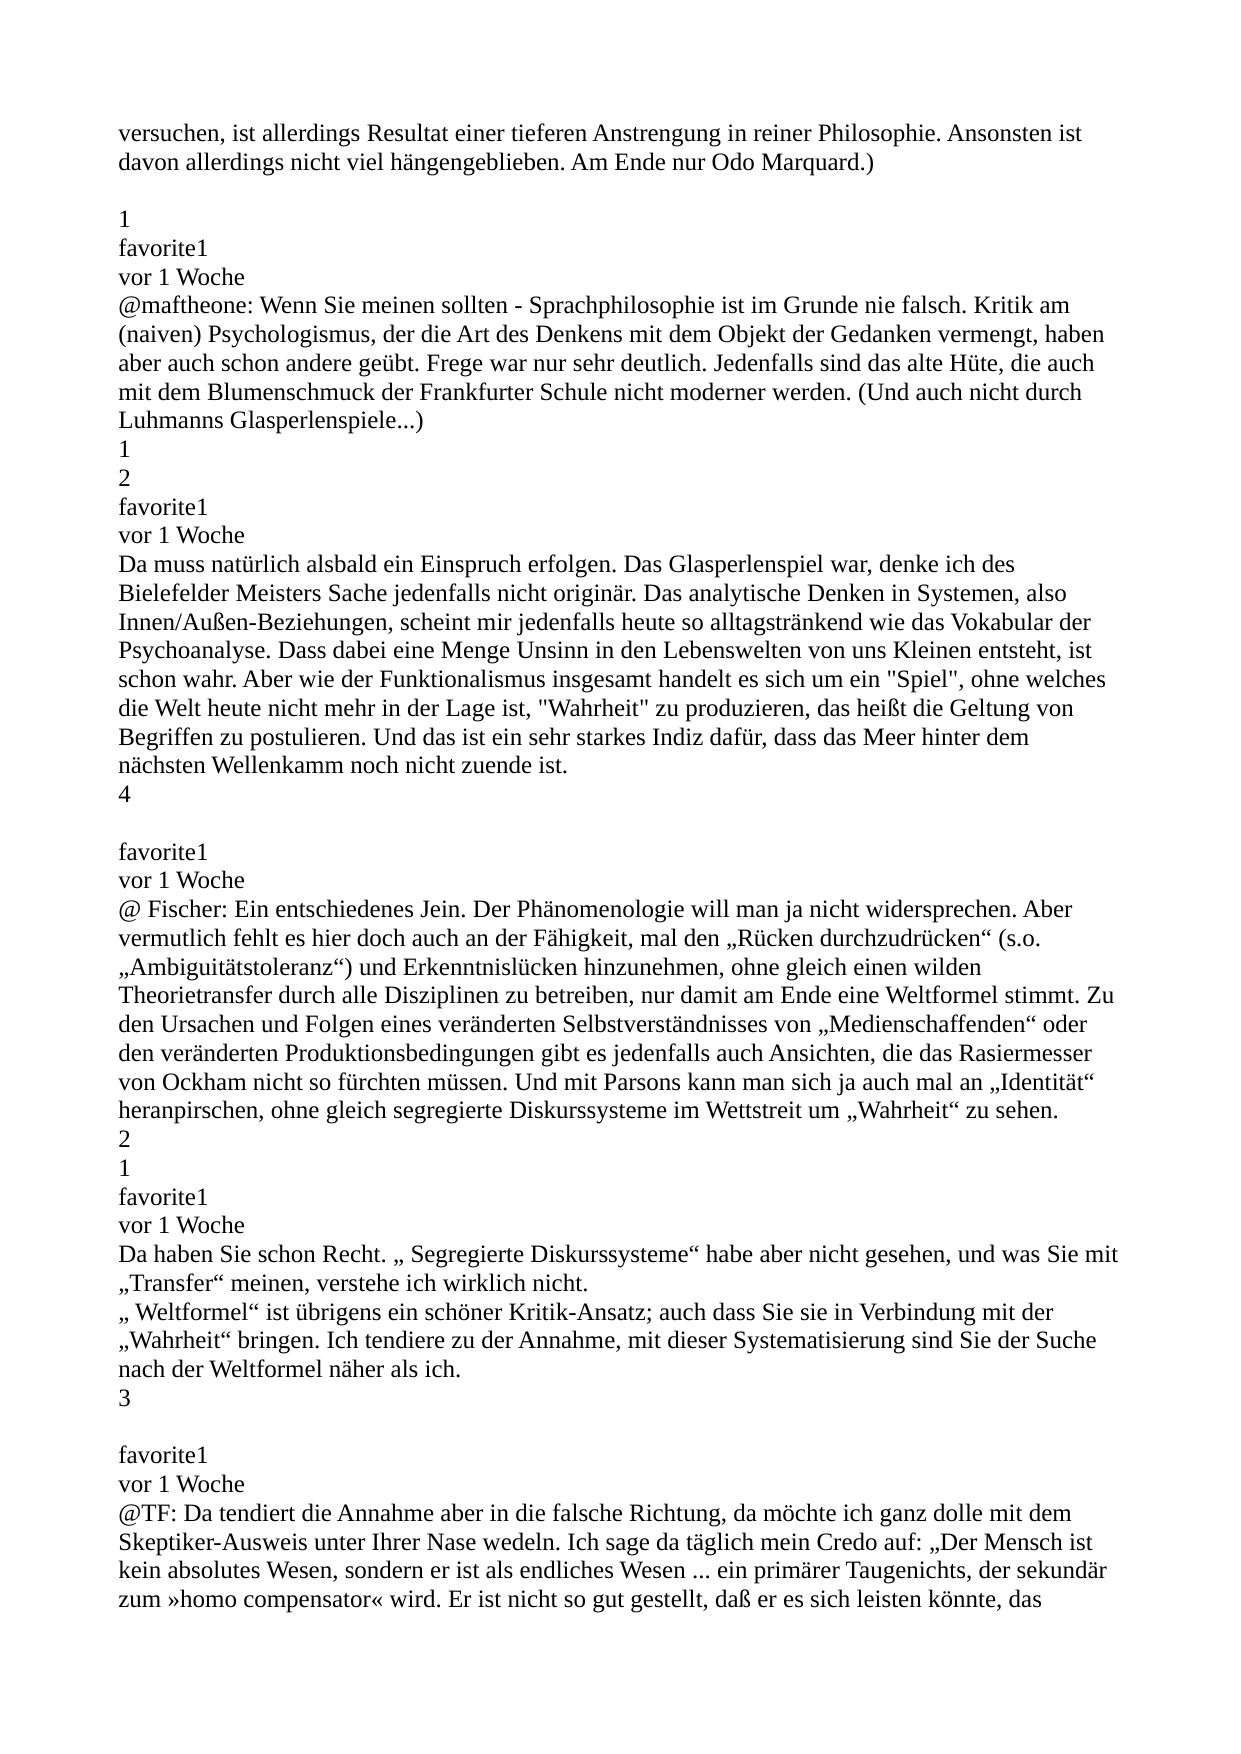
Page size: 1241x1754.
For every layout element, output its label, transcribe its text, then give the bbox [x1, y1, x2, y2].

text vor 1 Woche [118, 1469, 1122, 1498]
text „ Weltformel“ ist übrigens ein schöner Kritik-Ansatz; auch dass Sie sie in Verbindung mit der „Wahrheit“ bringen. Ich tendiere zu der Annahme, mit dieser Systematisierung sind Sie der Suche nach der Weltformel näher als ich. [118, 1297, 1122, 1383]
text 2 [118, 463, 1122, 492]
text versuchen, ist allerdings Resultat einer tieferen Anstrengung in reiner Philosophie. Ansonsten ist davon allerdings nicht viel hängengeblieben. Am Ende nur Odo Marquard.) [118, 118, 1122, 176]
text 1 [118, 204, 1122, 233]
text vor 1 Woche [118, 866, 1122, 894]
text favorite1 [118, 837, 1122, 866]
text @ Fischer: Ein entschiedenes Jein. Der Phänomenologie will man ja nicht widersprechen. Aber vermutlich fehlt es hier doch auch an der Fähigkeit, mal den „Rücken durchzudrücken“ (s.o. „Ambiguitätstoleranz“) und Erkenntnislücken hinzunehmen, ohne gleich einen wilden Theorietransfer durch alle Disziplinen zu betreiben, nur damit am Ende eine Weltformel stimmt. Zu den Ursachen und Folgen eines veränderten Selbstverständnisses von „Medienschaffenden“ oder den veränderten Produktionsbedingungen gibt es jedenfalls auch Ansichten, die das Rasiermesser von Ockham nicht so fürchten müssen. Und mit Parsons kann man sich ja auch mal an „Identität“ heranpirschen, ohne gleich segregierte Diskurssysteme im Wettstreit um „Wahrheit“ zu sehen. [118, 894, 1122, 1124]
text vor 1 Woche [118, 521, 1122, 549]
text vor 1 Woche [118, 262, 1122, 291]
text favorite1 [118, 1182, 1122, 1211]
text Da muss natürlich alsbald ein Einspruch erfolgen. Das Glasperlenspiel war, denke ich des Bielefelder Meisters Sache jedenfalls nicht originär. Das analytische Denken in Systemen, also Innen/Außen-Beziehungen, scheint mir jedenfalls heute so alltagstränkend wie das Vokabular der Psychoanalyse. Dass dabei eine Menge Unsinn in den Lebenswelten von uns Kleinen entsteht, ist schon wahr. Aber wie der Funktionalismus insgesamt handelt es sich um ein "Spiel", ohne welches die Welt heute nicht mehr in der Lage ist, "Wahrheit" zu produzieren, das heißt die Geltung von Begriffen zu postulieren. Und das ist ein sehr starkes Indiz dafür, dass das Meer hinter dem nächsten Wellenkamm noch nicht zuende ist. [118, 549, 1122, 779]
text @TF: Da tendiert die Annahme aber in die falsche Richtung, da möchte ich ganz dolle mit dem Skeptiker-Ausweis unter Ihrer Nase wedeln. Ich sage da täglich mein Credo auf: „Der Mensch ist kein absolutes Wesen, sondern er ist als endliches Wesen ... ein primärer Taugenichts, der sekundär zum »homo compensator« wird. Er ist nicht so gut gestellt, daß er es sich leisten könnte, das [118, 1498, 1122, 1613]
text 1 [118, 434, 1122, 463]
text @maftheone: Wenn Sie meinen sollten - Sprachphilosophie ist im Grunde nie falsch. Kritik am (naiven) Psychologismus, der die Art des Denkens mit dem Objekt der Gedanken vermengt, haben aber auch schon andere geübt. Frege war nur sehr deutlich. Jedenfalls sind das alte Hüte, die auch mit dem Blumenschmuck der Frankfurter Schule nicht moderner werden. (Und auch nicht durch Luhmanns Glasperlenspiele...) [118, 291, 1122, 434]
text 3 [118, 1383, 1122, 1412]
text Da haben Sie schon Recht. „ Segregierte Diskurssysteme“ habe aber nicht gesehen, und was Sie mit „Transfer“ meinen, verstehe ich wirklich nicht. [118, 1239, 1122, 1297]
text 2 [118, 1124, 1122, 1153]
text 4 [118, 779, 1122, 808]
text favorite1 [118, 1441, 1122, 1469]
text favorite1 [118, 233, 1122, 262]
text favorite1 [118, 492, 1122, 521]
text vor 1 Woche [118, 1211, 1122, 1239]
text 1 [118, 1153, 1122, 1182]
